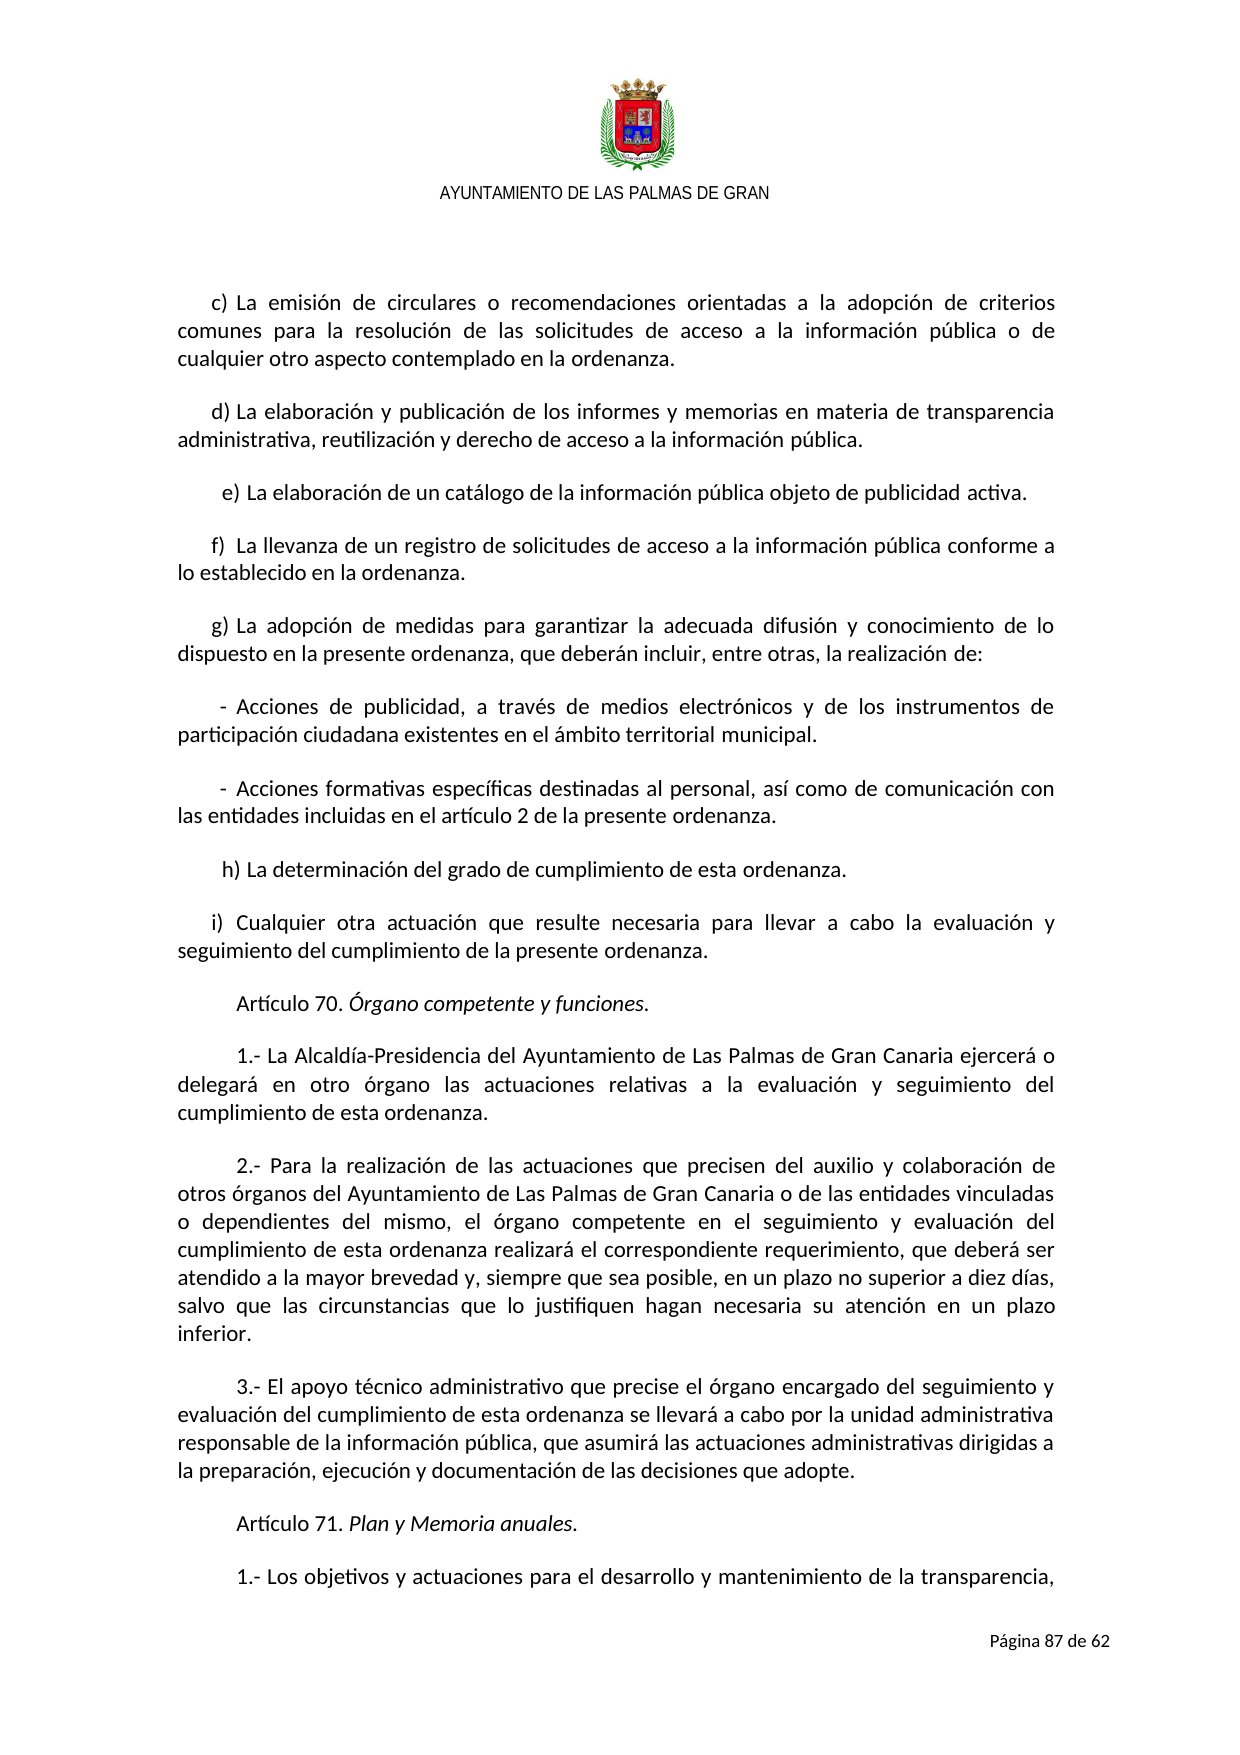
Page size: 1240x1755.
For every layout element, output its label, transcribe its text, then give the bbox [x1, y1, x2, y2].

text 1.- La Alcaldía-Presidencia del Ayuntamiento de Las Palmas de Gran Canaria ejercerá o delegará en otro órgano las actuaciones relativas a la evaluación y seguimiento del cumplimiento de esta ordenanza. [177, 1042, 1056, 1126]
list La emisión de circulares o recomendaciones orientadas a la adopción de criterios comunes para la resolución de las solicitudes de acceso a la información pública o de cualquier otro aspecto contemplado en la ordenanza. [167, 288, 1056, 372]
list Acciones formativas específicas destinadas al personal, así como de comunicación con las entidades incluidas en el artículo 2 de la presente ordenanza. [167, 774, 1056, 830]
list La determinación del grado de cumplimiento de esta ordenanza. [236, 855, 1150, 883]
list La elaboración de un catálogo de la información pública objeto de publicidad activa. [236, 478, 1150, 506]
list La llevanza de un registro de solicitudes de acceso a la información pública conforme a lo establecido en la ordenanza. [167, 531, 1056, 586]
list Acciones de publicidad, a través de medios electrónicos y de los instrumentos de participación ciudadana existentes en el ámbito territorial municipal. [167, 692, 1056, 748]
list Cualquier otra actuación que resulte necesaria para llevar a cabo la evaluación y seguimiento del cumplimiento de la presente ordenanza. [167, 908, 1056, 964]
text Artículo 70. Órgano competente y funciones. [236, 989, 1150, 1017]
text 3.- El apoyo técnico administrativo que precise el órgano encargado del seguimiento y evaluación del cumplimiento de esta ordenanza se llevará a cabo por la unidad administrativa responsable de la información pública, que asumirá las actuaciones administrativas dirigidas a la preparación, ejecución y documentación de las decisiones que adopte. [177, 1372, 1056, 1484]
list La elaboración y publicación de los informes y memorias en materia de transparencia administrativa, reutilización y derecho de acceso a la información pública. [167, 397, 1056, 453]
text 1.- Los objetivos y actuaciones para el desarrollo y mantenimiento de la transparencia, [177, 1562, 1056, 1590]
text 2.- Para la realización de las actuaciones que precisen del auxilio y colaboración de otros órganos del Ayuntamiento de Las Palmas de Gran Canaria o de las entidades vinculadas o dependientes del mismo, el órgano competente en el seguimiento y evaluación del cumplimiento de esta ordenanza realizará el correspondiente requerimiento, que deberá ser atendido a la mayor brevedad y, siempre que sea posible, en un plazo no superior a diez días, salvo que las circunstancias que lo justifiquen hagan necesaria su atención en un plazo inferior. [177, 1151, 1056, 1347]
list La adopción de medidas para garantizar la adecuada difusión y conocimiento de lo dispuesto en la presente ordenanza, que deberán incluir, entre otras, la realización de: [167, 611, 1056, 667]
text Artículo 71. Plan y Memoria anuales. [236, 1509, 1150, 1537]
